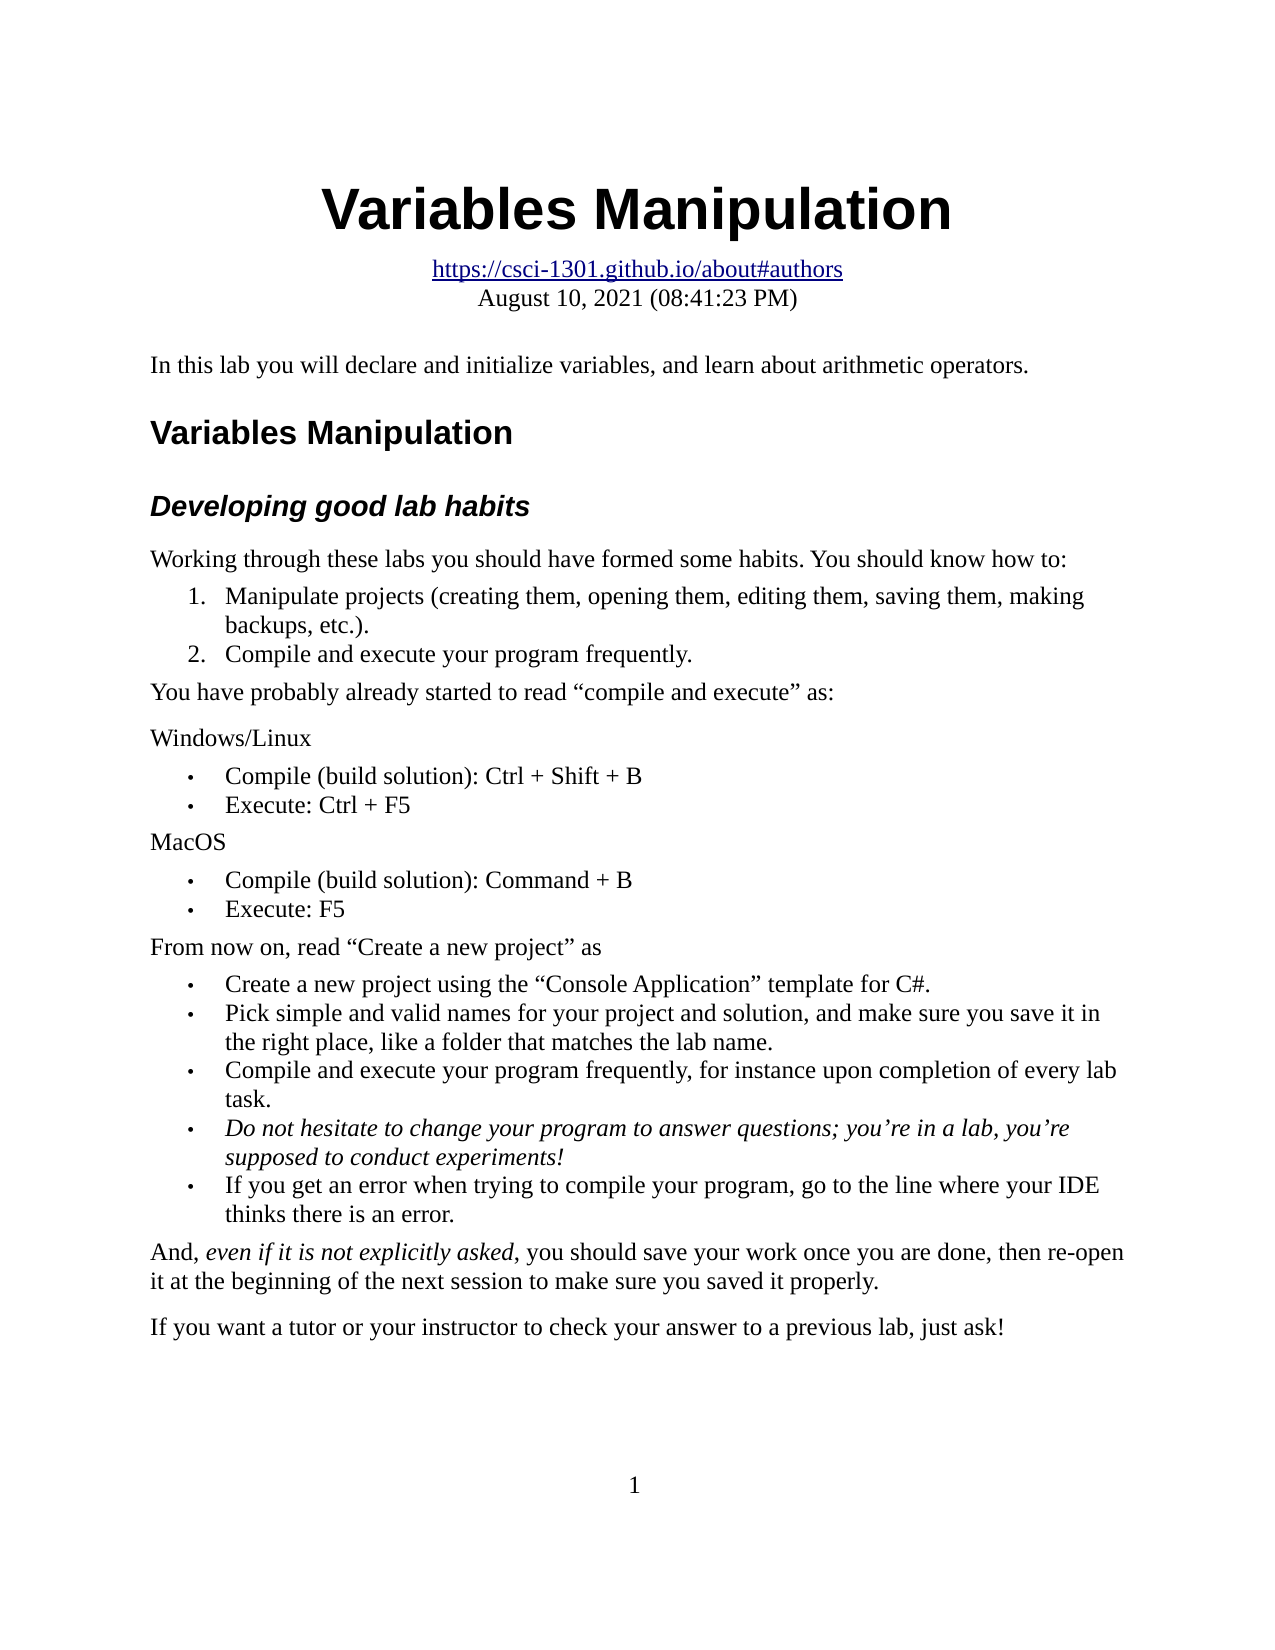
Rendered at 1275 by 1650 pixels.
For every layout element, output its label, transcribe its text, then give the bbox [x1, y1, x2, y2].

list If you get an error when trying to compile your program, go to the line where your IDE thinks there is an error. [187, 1171, 1125, 1228]
list Compile (build solution): Command + B [187, 865, 1125, 894]
list Execute: F5 [187, 894, 1125, 923]
text You have probably already started to read “compile and execute” as: [150, 677, 1125, 705]
list Manipulate projects (creating them, opening them, editing them, saving them, making backups, etc.). [187, 581, 1125, 639]
text Working through these labs you should have formed some habits. You should know how to: [150, 544, 1125, 572]
text And, even if it is not explicitly asked, you should save your work once you are done, then re-open it at the beginning of the next session to make sure you saved it properly. [150, 1237, 1125, 1294]
text In this lab you will declare and initialize variables, and learn about arithmetic operators. [150, 350, 1125, 378]
list Compile and execute your program frequently, for instance upon completion of every lab task. [187, 1056, 1125, 1113]
list Create a new project using the “Console Application” template for C#. [187, 969, 1125, 998]
list Compile and execute your program frequently. [187, 639, 1125, 668]
text MacOS [150, 827, 1125, 856]
title Variables Manipulation [150, 175, 1125, 242]
text From now on, read “Create a new project” as [150, 932, 1125, 960]
list Do not hesitate to change your program to answer questions; you’re in a lab, you’re supposed to conduct experiments! [187, 1113, 1125, 1171]
subtitle Developing good lab habits [150, 489, 1125, 522]
text Windows/Linux [150, 723, 1125, 752]
list Pick simple and valid names for your project and solution, and make sure you save it in the right place, like a folder that matches the lab name. [187, 998, 1125, 1056]
subtitle Variables Manipulation [150, 412, 1125, 451]
text https://csci-1301.github.io/about#authors [150, 254, 1125, 283]
list Execute: Ctrl + F5 [187, 790, 1125, 818]
text If you want a tutor or your instructor to check your answer to a previous lab, just ask! [150, 1312, 1125, 1341]
text August 10, 2021 (08:41:23 PM) [150, 283, 1125, 312]
list Compile (build solution): Ctrl + Shift + B [187, 761, 1125, 790]
